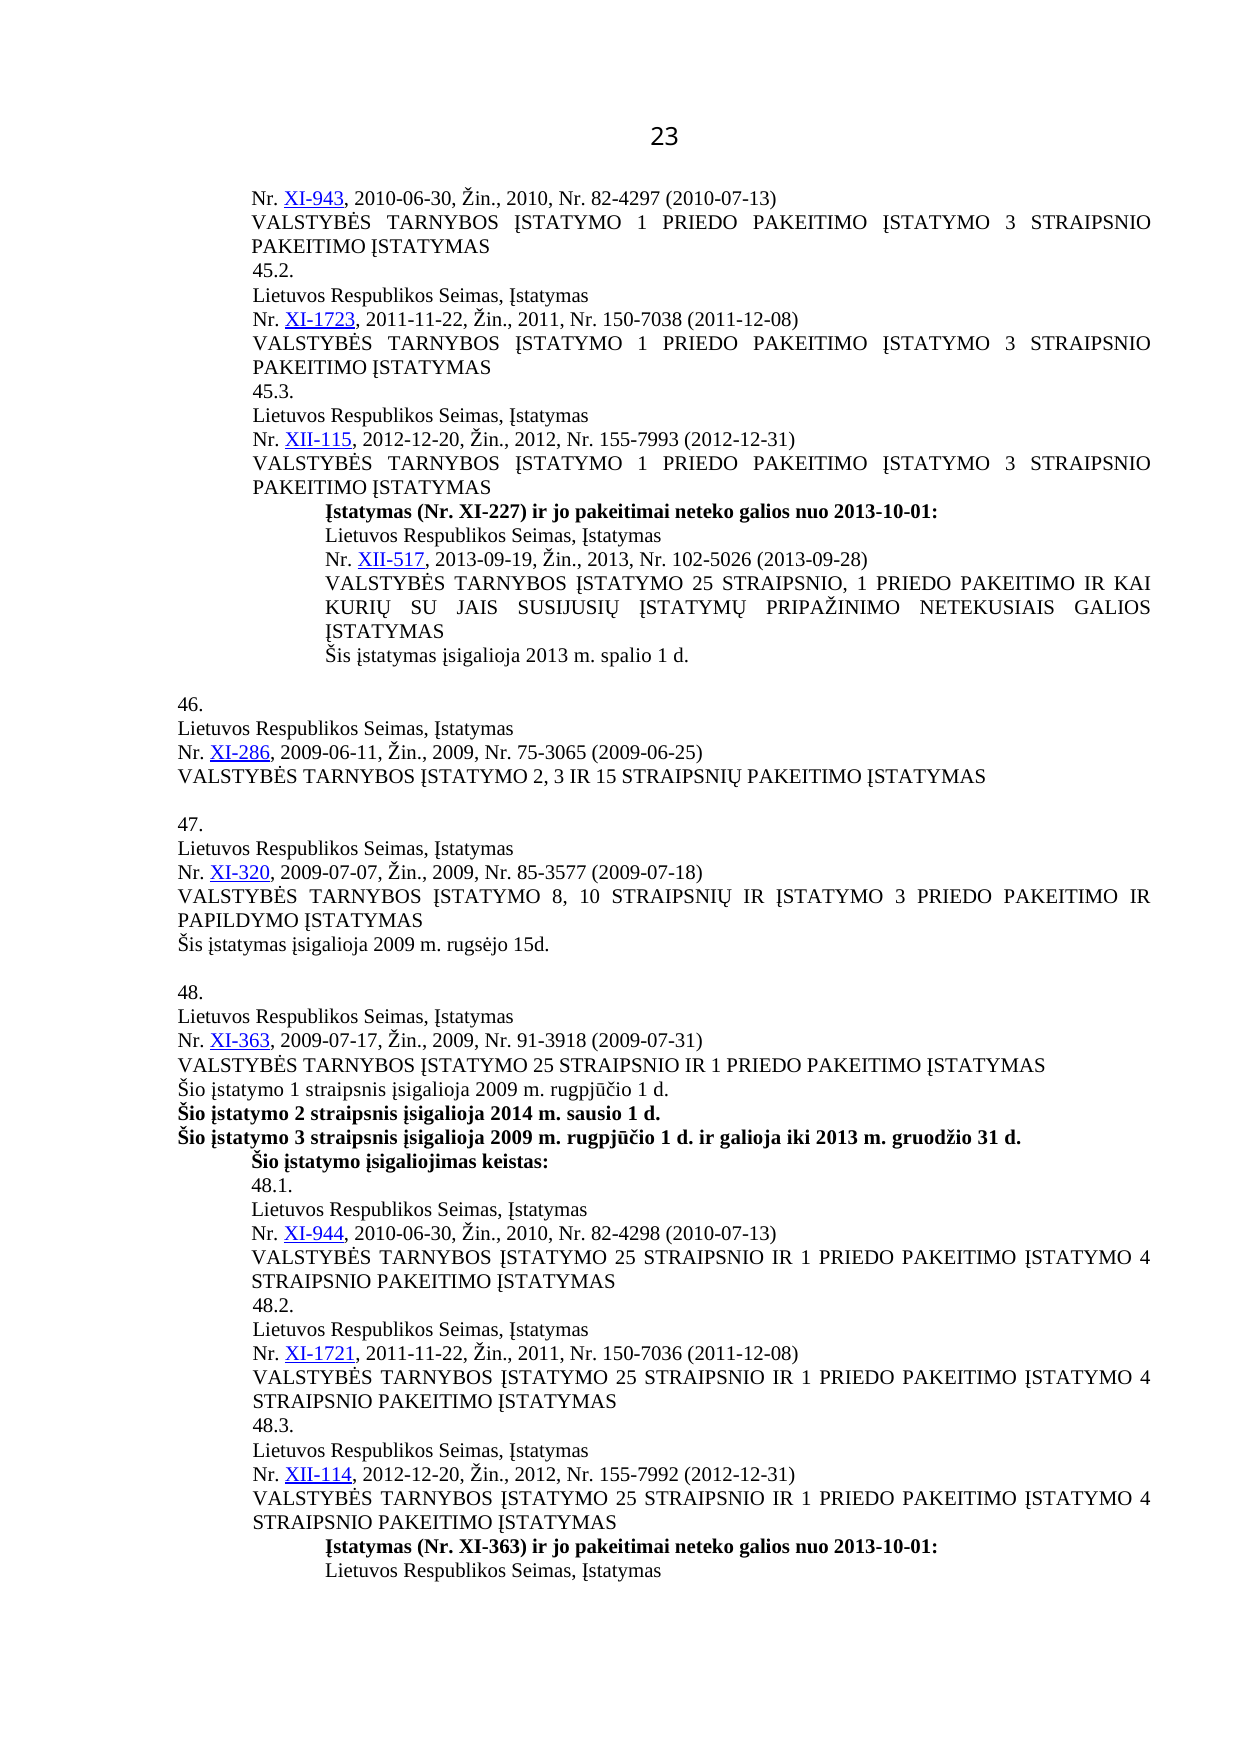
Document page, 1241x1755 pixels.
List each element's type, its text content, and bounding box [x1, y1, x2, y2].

text VALSTYBĖS TARNYBOS ĮSTATYMO 1 PRIEDO PAKEITIMO ĮSTATYMO 3 STRAIPSNIO PAKEITIMO ĮSTATYMAS [252, 451, 1152, 499]
text Lietuvos Respublikos Seimas, Įstatymas [177, 403, 1152, 427]
text Įstatymas (Nr. XI-227) ir jo pakeitimai neteko galios nuo 2013-10-01: [251, 499, 1152, 523]
text Nr. XI-1723, 2011-11-22, Žin., 2011, Nr. 150-7038 (2011-12-08) [252, 307, 1152, 331]
text 48.1. [177, 1173, 1152, 1197]
text 47. [177, 812, 1152, 836]
text Lietuvos Respublikos Seimas, Įstatymas [252, 282, 1152, 307]
text Nr. XI-363, 2009-07-17, Žin., 2009, Nr. 91-3918 (2009-07-31) [177, 1028, 1152, 1052]
text Nr. XI-1721, 2011-11-22, Žin., 2011, Nr. 150-7036 (2011-12-08) [252, 1341, 1152, 1365]
text Nr. XI-286, 2009-06-11, Žin., 2009, Nr. 75-3065 (2009-06-25) [177, 740, 1152, 764]
text VALSTYBĖS TARNYBOS ĮSTATYMO 8, 10 STRAIPSNIŲ IR ĮSTATYMO 3 PRIEDO PAKEITIMO IR PAPILDYMO ĮSTATYMAS [177, 884, 1152, 932]
text Šis įstatymas įsigalioja 2013 m. spalio 1 d. [251, 643, 1152, 667]
text Nr. XII-517, 2013-09-19, Žin., 2013, Nr. 102-5026 (2013-09-28) [251, 547, 1152, 571]
text Šio įstatymo 2 straipsnis įsigalioja 2014 m. sausio 1 d. [177, 1101, 1152, 1125]
text 45.2. [252, 258, 1152, 282]
text Lietuvos Respublikos Seimas, Įstatymas [177, 1437, 1152, 1462]
text 45.3. [177, 379, 1152, 403]
text Nr. XI-943, 2010-06-30, Žin., 2010, Nr. 82-4297 (2010-07-13) [177, 186, 1152, 210]
text VALSTYBĖS TARNYBOS ĮSTATYMO 1 PRIEDO PAKEITIMO ĮSTATYMO 3 STRAIPSNIO PAKEITIMO ĮSTATYMAS [251, 210, 1152, 258]
text VALSTYBĖS TARNYBOS ĮSTATYMO 25 STRAIPSNIO IR 1 PRIEDO PAKEITIMO ĮSTATYMO 4 STRAIPSNIO PAKEITIMO ĮSTATYMAS [252, 1365, 1152, 1413]
text 48. [177, 980, 1152, 1004]
text 46. [177, 692, 1152, 716]
text VALSTYBĖS TARNYBOS ĮSTATYMO 1 PRIEDO PAKEITIMO ĮSTATYMO 3 STRAIPSNIO PAKEITIMO ĮSTATYMAS [252, 331, 1152, 379]
text Šio įstatymo įsigaliojimas keistas: [177, 1149, 1152, 1173]
text Lietuvos Respublikos Seimas, Įstatymas [177, 716, 1152, 740]
text Šio įstatymo 3 straipsnis įsigalioja 2009 m. rugpjūčio 1 d. ir galioja iki 2013 m. gruodžio 31 d. [177, 1125, 1152, 1149]
text Nr. XI-320, 2009-07-07, Žin., 2009, Nr. 85-3577 (2009-07-18) [177, 860, 1152, 884]
text Įstatymas (Nr. XI-363) ir jo pakeitimai neteko galios nuo 2013-10-01: [251, 1534, 1152, 1558]
text VALSTYBĖS TARNYBOS ĮSTATYMO 2, 3 IR 15 STRAIPSNIŲ PAKEITIMO ĮSTATYMAS [177, 764, 1152, 788]
text VALSTYBĖS TARNYBOS ĮSTATYMO 25 STRAIPSNIO, 1 PRIEDO PAKEITIMO IR KAI KURIŲ SU JAIS SUSIJUSIŲ ĮSTATYMŲ PRIPAŽINIMO NETEKUSIAIS GALIOS ĮSTATYMAS [325, 571, 1152, 643]
text Nr. XII-115, 2012-12-20, Žin., 2012, Nr. 155-7993 (2012-12-31) [177, 427, 1152, 451]
text Lietuvos Respublikos Seimas, Įstatymas [177, 1004, 1152, 1028]
text VALSTYBĖS TARNYBOS ĮSTATYMO 25 STRAIPSNIO IR 1 PRIEDO PAKEITIMO ĮSTATYMAS [177, 1052, 1152, 1077]
text Lietuvos Respublikos Seimas, Įstatymas [177, 1197, 1152, 1221]
text 48.3. [177, 1413, 1152, 1437]
text Nr. XI-944, 2010-06-30, Žin., 2010, Nr. 82-4298 (2010-07-13) [177, 1221, 1152, 1245]
text VALSTYBĖS TARNYBOS ĮSTATYMO 25 STRAIPSNIO IR 1 PRIEDO PAKEITIMO ĮSTATYMO 4 STRAIPSNIO PAKEITIMO ĮSTATYMAS [252, 1486, 1152, 1534]
text Nr. XII-114, 2012-12-20, Žin., 2012, Nr. 155-7992 (2012-12-31) [177, 1462, 1152, 1486]
text Šis įstatymas įsigalioja 2009 m. rugsėjo 15d. [177, 932, 1152, 956]
text Lietuvos Respublikos Seimas, Įstatymas [251, 523, 1152, 547]
text VALSTYBĖS TARNYBOS ĮSTATYMO 25 STRAIPSNIO IR 1 PRIEDO PAKEITIMO ĮSTATYMO 4 STRAIPSNIO PAKEITIMO ĮSTATYMAS [251, 1245, 1152, 1293]
text Šio įstatymo 1 straipsnis įsigalioja 2009 m. rugpjūčio 1 d. [177, 1077, 1152, 1101]
text Lietuvos Respublikos Seimas, Įstatymas [252, 1317, 1152, 1341]
text 48.2. [252, 1293, 1152, 1317]
text Lietuvos Respublikos Seimas, Įstatymas [251, 1558, 1152, 1582]
text Lietuvos Respublikos Seimas, Įstatymas [177, 836, 1152, 860]
